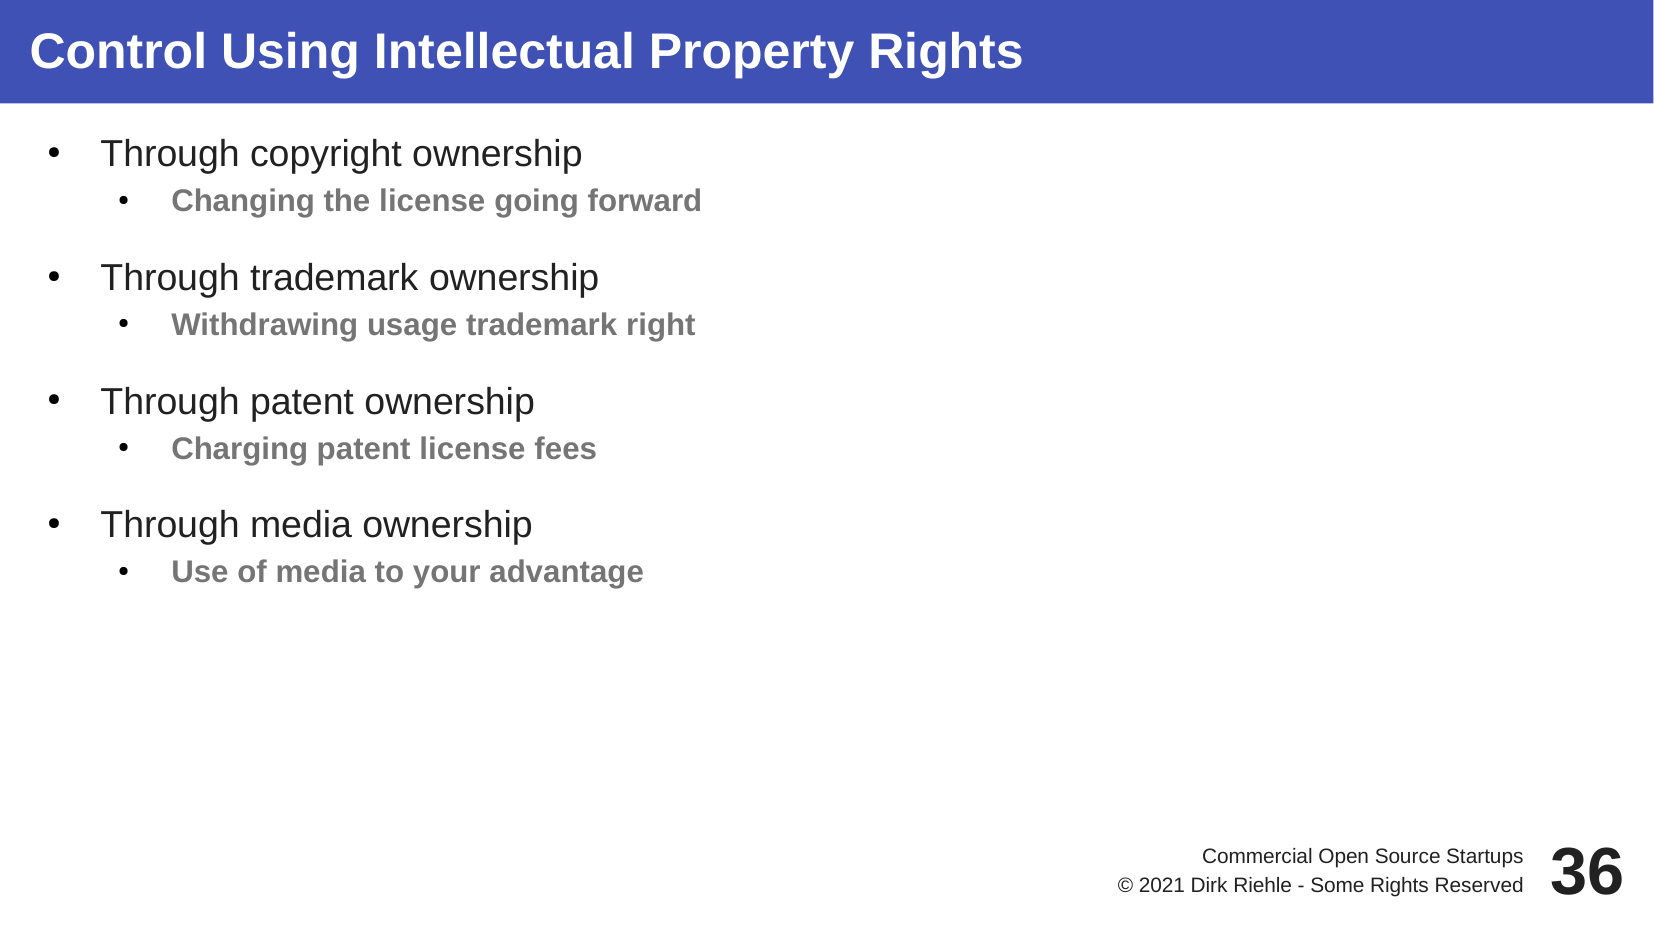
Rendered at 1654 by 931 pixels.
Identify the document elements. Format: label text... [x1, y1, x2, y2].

list Through copyright ownership Changing the license going forward Through trademark ownership Withdrawing usage trademark right Through patent ownership Charging patent license fees Through media ownership Use of media to your advantage [29, 132, 1625, 813]
title Control Using Intellectual Property Rights [0, 0, 1654, 104]
